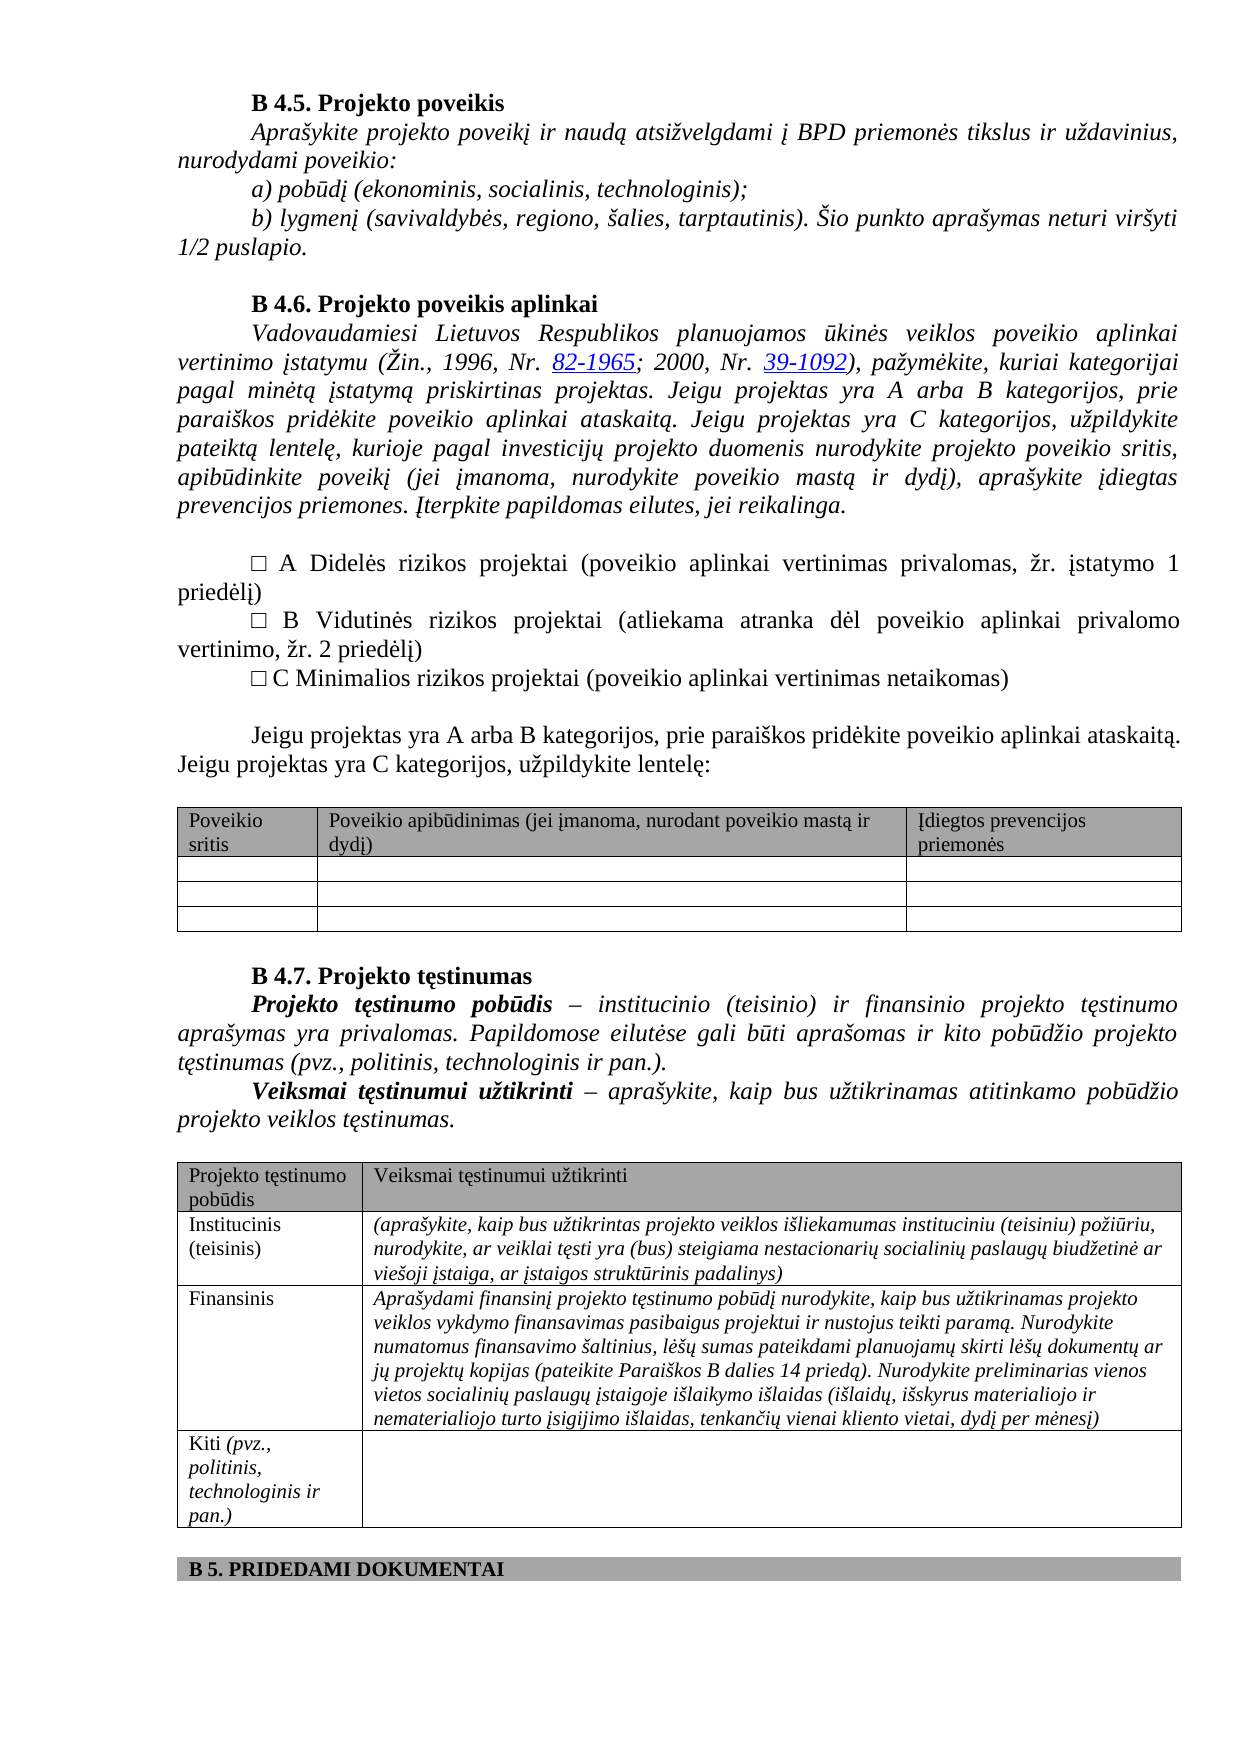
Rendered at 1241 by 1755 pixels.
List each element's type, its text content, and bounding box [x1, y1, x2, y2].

text b) lygmenį (savivaldybės, regiono, šalies, tarptautinis). Šio punkto aprašymas neturi viršyti 1/2 puslapio. [177, 203, 1181, 260]
table_cell [363, 1431, 1181, 1527]
text □ A Didelės rizikos projektai (poveikio aplinkai vertinimas privalomas, žr. įstatymo 1 priedėlį) [177, 548, 1181, 605]
table_cell [318, 907, 906, 931]
table_cell Kiti (pvz., politinis, technologinis ir pan.) [178, 1431, 362, 1527]
table_cell [907, 907, 1181, 931]
text Aprašykite projekto poveikį ir naudą atsižvelgdami į BPD priemonės tikslus ir uždavinius, nurodydami poveikio: [177, 117, 1181, 174]
text B 4.7. Projekto tęstinumas [177, 961, 1181, 989]
table_cell Finansinis [178, 1286, 362, 1430]
text Projekto tęstinumo pobūdis – institucinio (teisinio) ir finansinio projekto tęstinumo aprašymas yra privalomas. Papildomose eilutėse gali būti aprašomas ir kito pobūdžio projekto tęstinumas (pvz., politinis, technologinis ir pan.). [177, 989, 1181, 1076]
text □ B Vidutinės rizikos projektai (atliekama atranka dėl poveikio aplinkai privalomo vertinimo, žr. 2 priedėlį) [177, 605, 1181, 663]
text Vadovaudamiesi Lietuvos Respublikos planuojamos ūkinės veiklos poveikio aplinkai vertinimo įstatymu (Žin., 1996, Nr. 82-1965; 2000, Nr. 39-1092), pažymėkite, kuriai kategorijai pagal minėtą įstatymą priskirtinas projektas. Jeigu projektas yra A arba B kategorijos, prie paraiškos pridėkite poveikio aplinkai ataskaitą. Jeigu projektas yra C kategorijos, užpildykite pateiktą lentelę, kurioje pagal investicijų projekto duomenis nurodykite projekto poveikio sritis, apibūdinkite poveikį (jei įmanoma, nurodykite poveikio mastą ir dydį), aprašykite įdiegtas prevencijos priemones. Įterpkite papildomas eilutes, jei reikalinga. [177, 318, 1181, 519]
text B 4.6. Projekto poveikis aplinkai [177, 289, 1181, 318]
text □ C Minimalios rizikos projektai (poveikio aplinkai vertinimas netaikomas) [177, 663, 1181, 692]
table_cell Aprašydami finansinį projekto tęstinumo pobūdį nurodykite, kaip bus užtikrinamas projekto veiklos vykdymo finansavimas pasibaigus projektui ir nustojus teikti paramą. Nurodykite numatomus finansavimo šaltinius, lėšų sumas pateikdami planuojamų skirti lėšų dokumentų ar jų projektų kopijas (pateikite Paraiškos B dalies 14 priedą). Nurodykite preliminarias vienos vietos socialinių paslaugų įstaigoje išlaikymo išlaidas (išlaidų, išskyrus materialiojo ir nematerialiojo turto įsigijimo išlaidas, tenkančių vienai kliento vietai, dydį per mėnesį) [363, 1286, 1181, 1430]
table_header Poveikio sritis [178, 808, 317, 856]
text a) pobūdį (ekonominis, socialinis, technologinis); [177, 174, 1181, 203]
table_header Projekto tęstinumo pobūdis [178, 1163, 362, 1211]
table_header B 5. PRIDEDAMI DOKUMENTAI [177, 1557, 1181, 1581]
table_header Veiksmai tęstinumui užtikrinti [363, 1163, 1181, 1211]
text B 4.5. Projekto poveikis [177, 88, 1181, 117]
table_cell [178, 882, 317, 906]
text Veiksmai tęstinumui užtikrinti – aprašykite, kaip bus užtikrinamas atitinkamo pobūdžio projekto veiklos tęstinumas. [177, 1076, 1181, 1133]
table_cell [907, 857, 1181, 881]
table_header Poveikio apibūdinimas (jei įmanoma, nurodant poveikio mastą ir dydį) [318, 808, 906, 856]
table_header Įdiegtos prevencijos priemonės [907, 808, 1181, 856]
table_cell [318, 882, 906, 906]
table_cell (aprašykite, kaip bus užtikrintas projekto veiklos išliekamumas instituciniu (teisiniu) požiūriu, nurodykite, ar veiklai tęsti yra (bus) steigiama nestacionarių socialinių paslaugų biudžetinė ar viešoji įstaiga, ar įstaigos struktūrinis padalinys) [363, 1212, 1181, 1284]
table_cell [907, 882, 1181, 906]
table_cell Institucinis (teisinis) [178, 1212, 362, 1284]
table_cell [178, 857, 317, 881]
text Jeigu projektas yra A arba B kategorijos, prie paraiškos pridėkite poveikio aplinkai ataskaitą. Jeigu projektas yra C kategorijos, užpildykite lentelę: [177, 720, 1181, 778]
table_cell [318, 857, 906, 881]
table_cell [178, 907, 317, 931]
